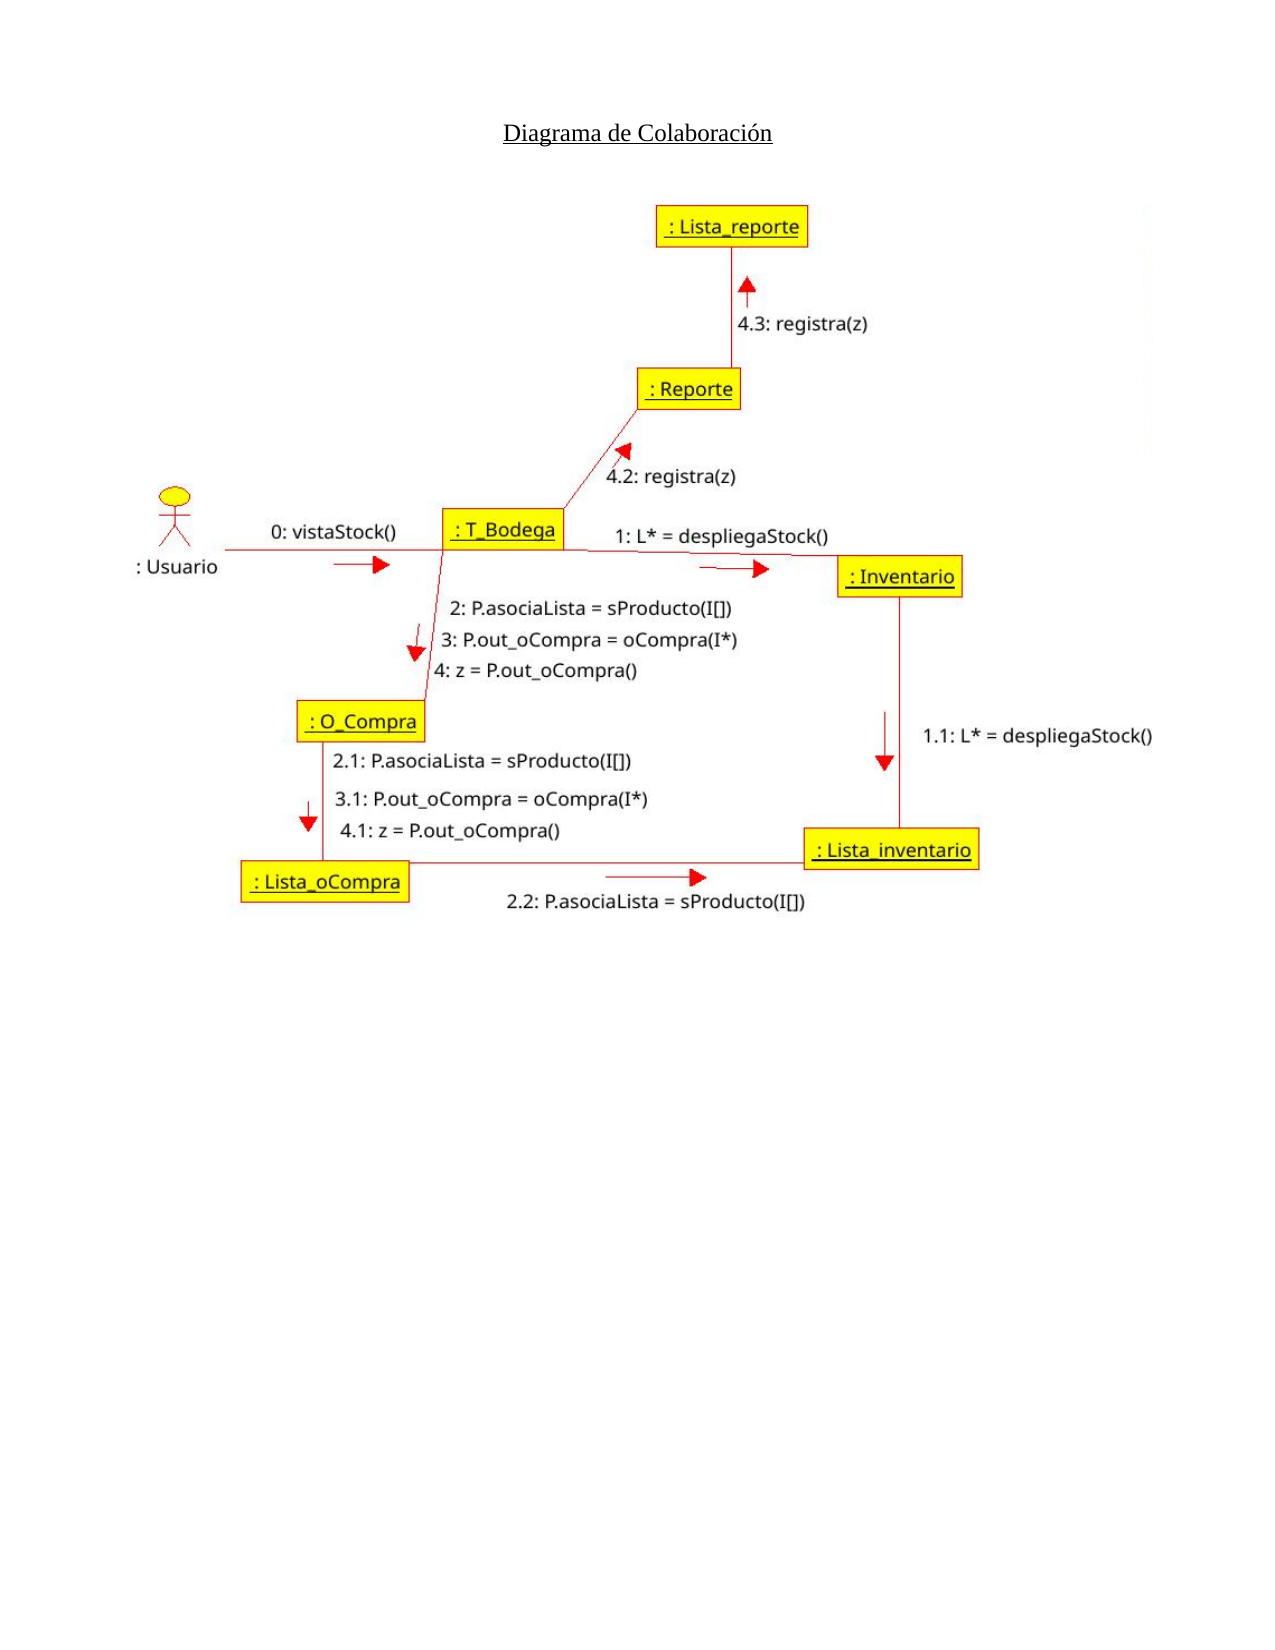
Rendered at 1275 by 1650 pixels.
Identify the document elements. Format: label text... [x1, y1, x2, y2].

text Diagrama de Colaboración [118, 118, 1157, 147]
picture [122, 204, 1153, 918]
